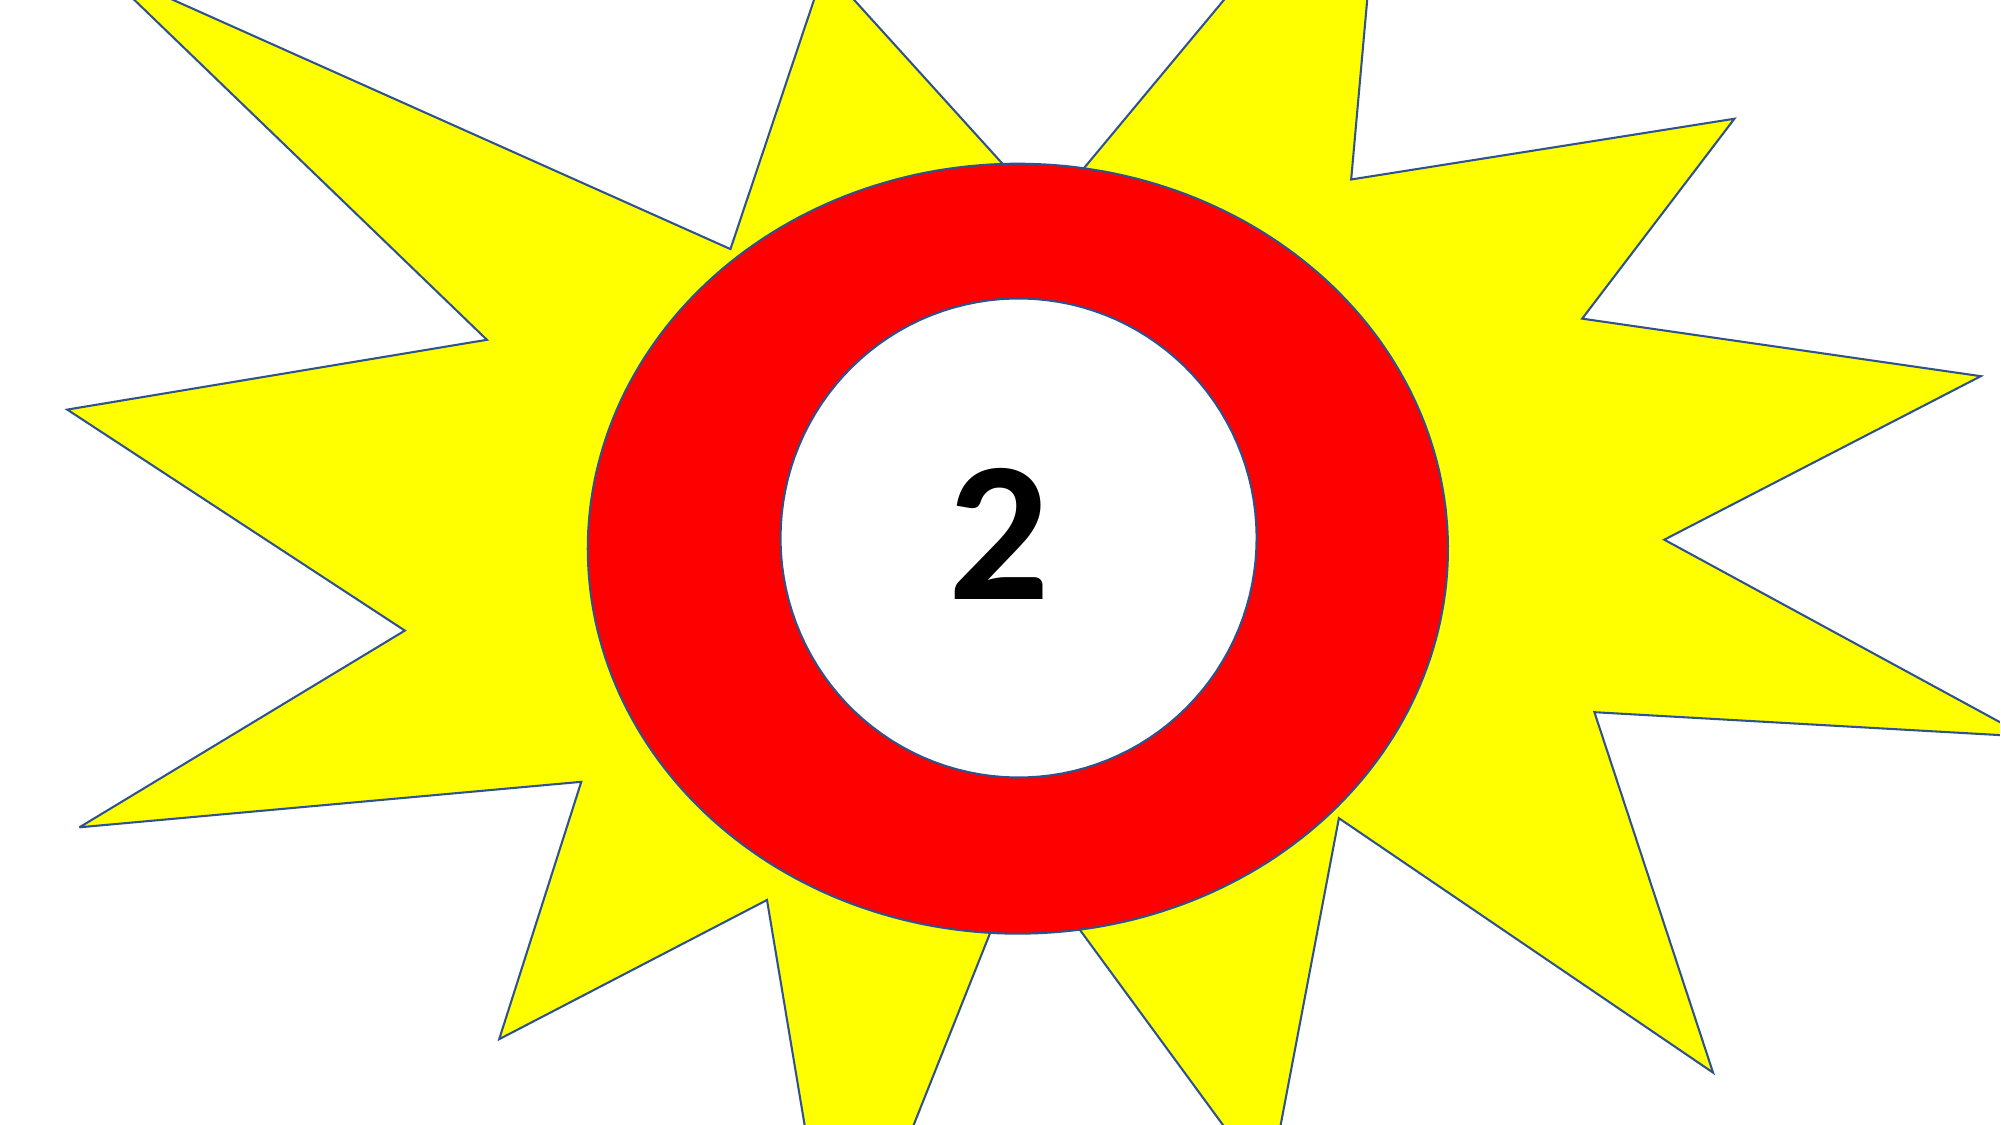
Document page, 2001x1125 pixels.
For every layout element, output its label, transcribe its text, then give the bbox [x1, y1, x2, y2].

text_box 2 [888, 391, 1206, 650]
text_box [67, 0, 2000, 1125]
